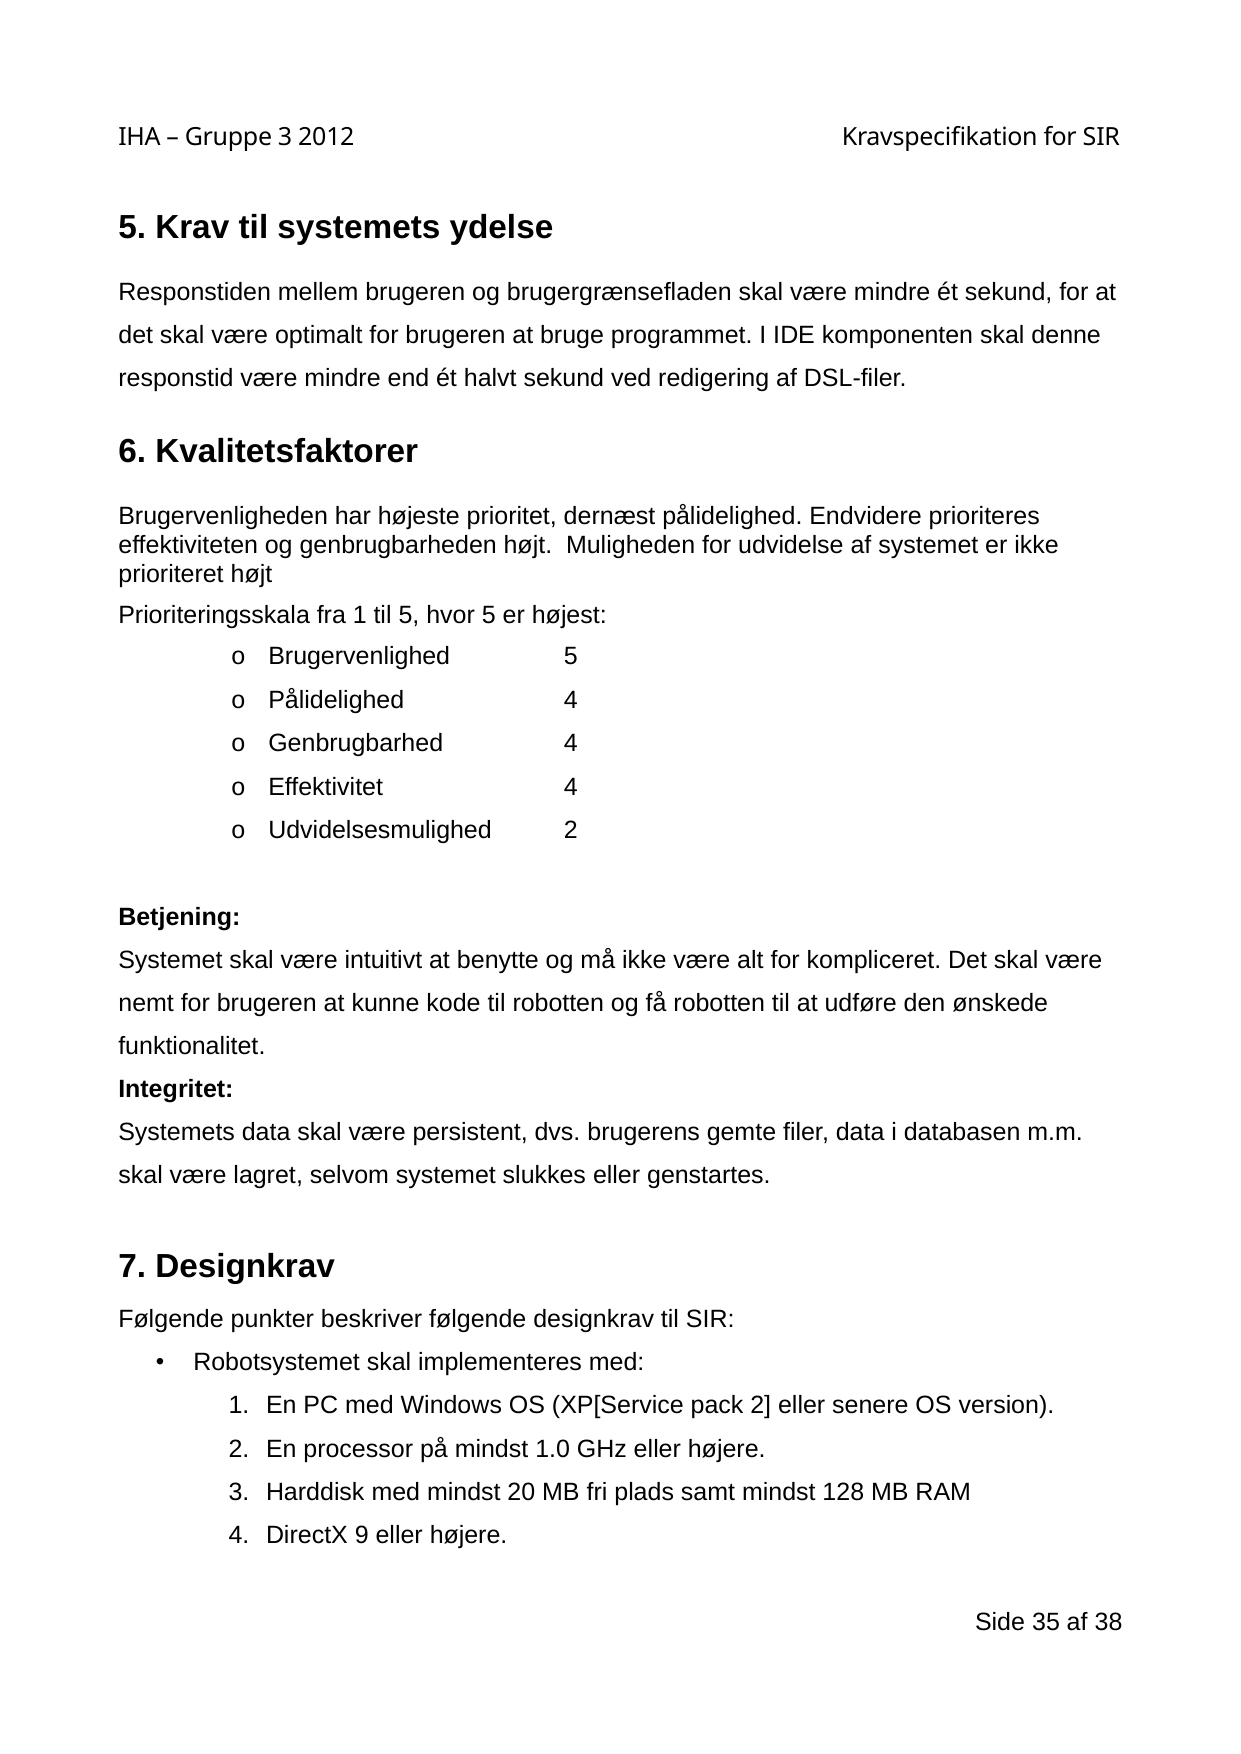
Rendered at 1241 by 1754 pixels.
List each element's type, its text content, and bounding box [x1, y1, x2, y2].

list Effektivitet 4 [231, 772, 1122, 802]
subtitle 6. Kvalitetsfaktorer [118, 431, 1122, 469]
list En PC med Windows OS (XP[Service pack 2] eller senere OS version). [228, 1391, 1122, 1419]
text Responstiden mellem brugeren og brugergrænsefladen skal være mindre ét sekund, for at det skal være optimalt for brugeren at bruge programmet. I IDE komponenten skal denne responstid være mindre end ét halvt sekund ved redigering af DSL-filer. [118, 277, 1122, 392]
list Robotsystemet skal implementeres med: [156, 1347, 1122, 1376]
text Integritet: [118, 1074, 1122, 1103]
list Udvidelsesmulighed 2 [231, 815, 1122, 846]
list Harddisk med mindst 20 MB fri plads samt mindst 128 MB RAM [228, 1477, 1122, 1506]
text Brugervenligheden har højeste prioritet, dernæst pålidelighed. Endvidere prioriteres effektiviteten og genbrugbarheden højt. Muligheden for udvidelse af systemet er ikke prioriteret højt [118, 501, 1122, 587]
subtitle 5. Krav til systemets ydelse [118, 207, 1122, 245]
text Betjening: [118, 902, 1122, 930]
text Systemets data skal være persistent, dvs. brugerens gemte filer, data i databasen m.m. skal være lagret, selvom systemet slukkes eller genstartes. [118, 1117, 1122, 1189]
list Brugervenlighed 5 [231, 641, 1122, 672]
text Systemet skal være intuitivt at benytte og må ikke være alt for kompliceret. Det skal være nemt for brugeren at kunne kode til robotten og få robotten til at udføre den ønskede funktionalitet. [118, 945, 1122, 1060]
text Følgende punkter beskriver følgende designkrav til SIR: [118, 1304, 1122, 1333]
text 7. Designkrav [118, 1247, 1122, 1285]
list Pålidelighed 4 [231, 685, 1122, 716]
text Prioriteringsskala fra 1 til 5, hvor 5 er højest: [118, 600, 1122, 629]
list En processor på mindst 1.0 GHz eller højere. [228, 1434, 1122, 1462]
list DirectX 9 eller højere. [228, 1520, 1122, 1549]
list Genbrugbarhed 4 [231, 728, 1122, 759]
